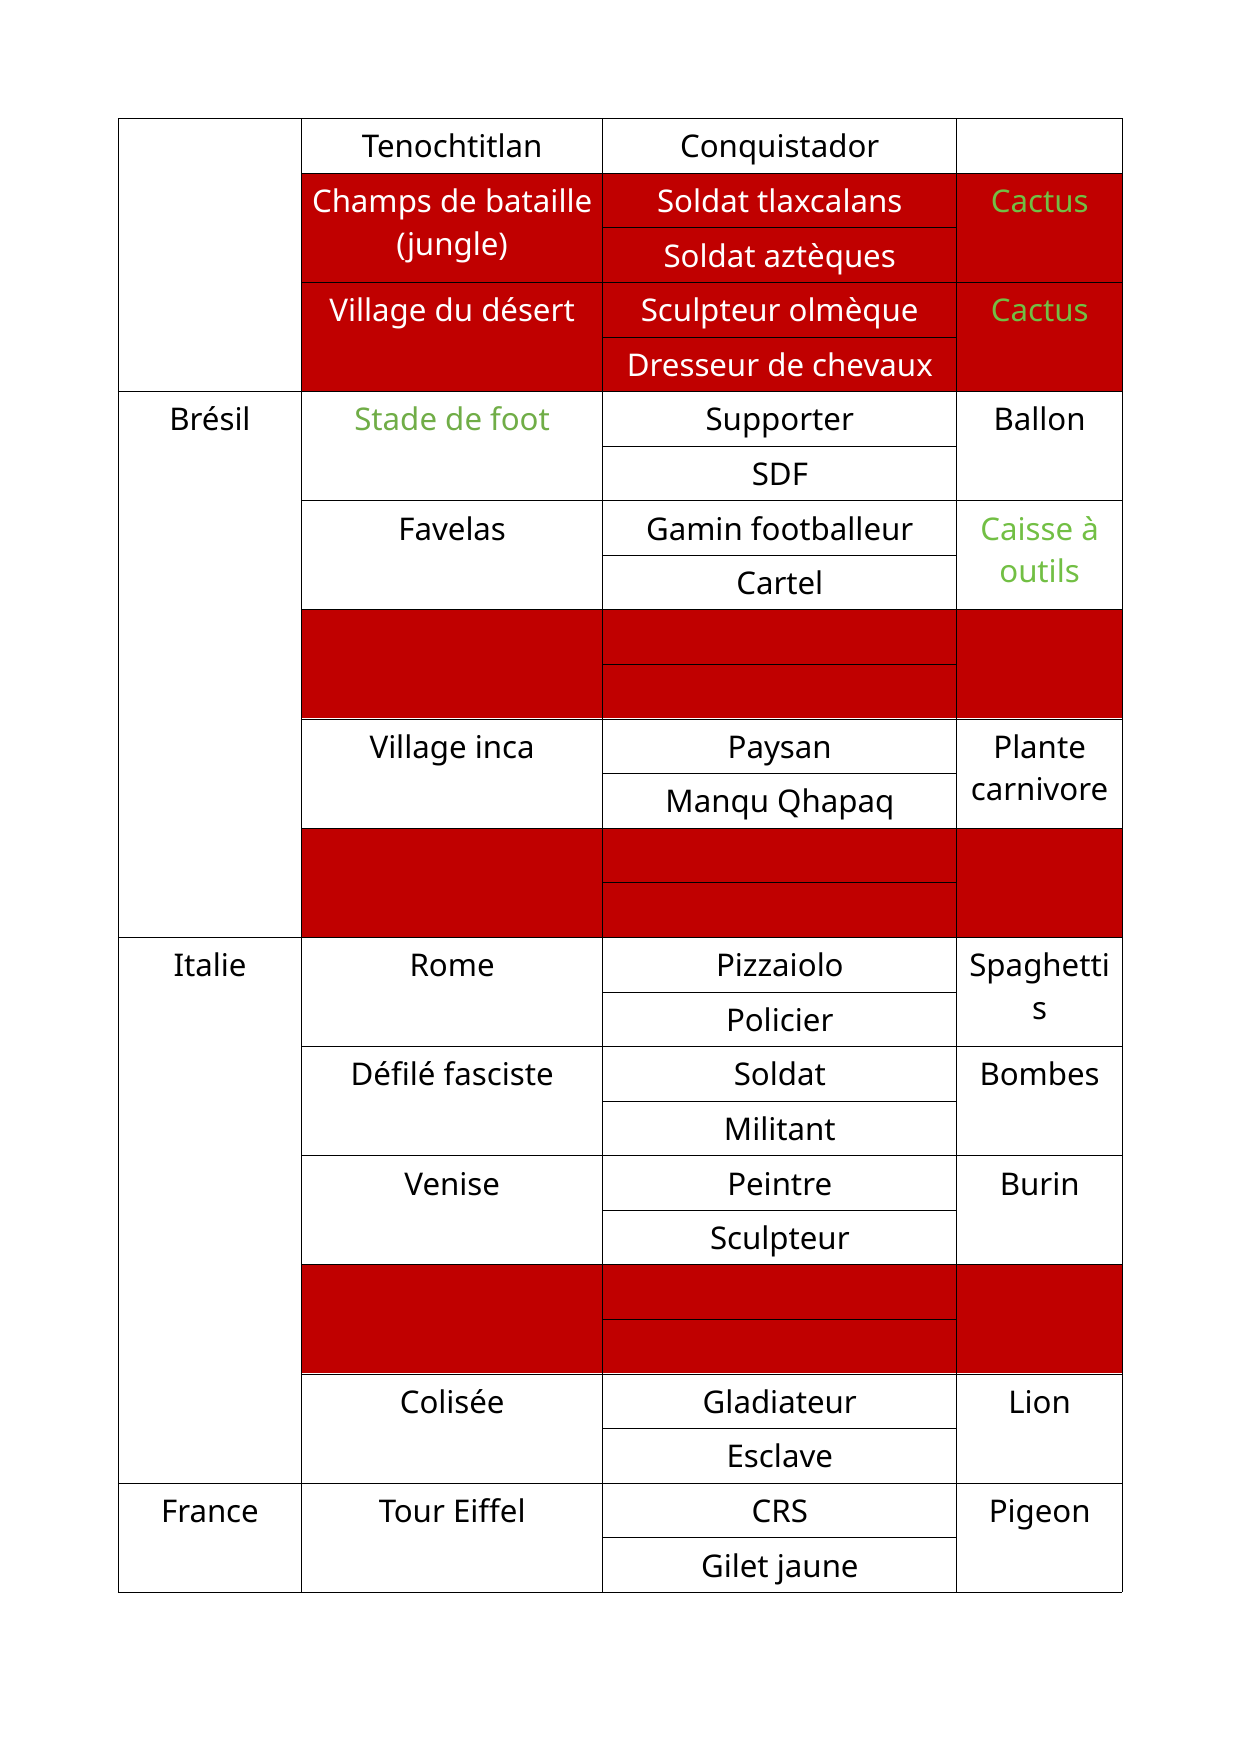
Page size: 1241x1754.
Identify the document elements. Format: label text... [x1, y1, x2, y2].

table_cell Lion [957, 1375, 1122, 1483]
table_cell Champs de bataille (jungle) [302, 174, 602, 282]
table_cell Paysan [603, 720, 956, 773]
table_cell [302, 829, 602, 937]
table_cell Plante carnivore [957, 720, 1122, 828]
table_cell [302, 1265, 602, 1373]
table_cell Sculpteur olmèque [603, 283, 956, 336]
table_cell Défilé fasciste [302, 1047, 602, 1155]
table_cell [957, 1265, 1122, 1373]
table_cell Brésil [119, 392, 301, 937]
table_cell Caisse à outils [957, 501, 1122, 609]
table_cell [603, 665, 956, 718]
table_cell Sculpteur [603, 1211, 956, 1264]
table_cell Village du désert [302, 283, 602, 391]
table_cell Gamin footballeur [603, 501, 956, 555]
table_cell Soldat aztèques [603, 228, 956, 282]
table_cell Gladiateur [603, 1375, 956, 1428]
table_cell [302, 610, 602, 718]
table_cell Cactus [957, 283, 1122, 391]
table_cell Stade de foot [302, 392, 602, 500]
table_cell Conquistador [603, 119, 956, 173]
table_cell Venise [302, 1156, 602, 1264]
table_cell Italie [119, 938, 301, 1483]
table_cell Village inca [302, 720, 602, 828]
table_cell Tour Eiffel [302, 1484, 602, 1592]
table_cell Militant [603, 1102, 956, 1155]
table_cell Gilet jaune [603, 1538, 956, 1592]
table_cell Soldat [603, 1047, 956, 1101]
table_cell [957, 829, 1122, 937]
table_cell [603, 829, 956, 882]
table_cell [603, 610, 956, 664]
table_cell Bombes [957, 1047, 1122, 1155]
table_cell Cartel [603, 556, 956, 609]
table_cell Colisée [302, 1375, 602, 1483]
table_cell Peintre [603, 1156, 956, 1210]
table_cell Soldat tlaxcalans [603, 174, 956, 227]
table_cell Cactus [957, 174, 1122, 282]
table_cell France [119, 1484, 301, 1592]
table_cell Tenochtitlan [302, 119, 602, 173]
table_cell [957, 610, 1122, 718]
table_cell Manqu Qhapaq [603, 774, 956, 828]
table_cell Burin [957, 1156, 1122, 1264]
table_cell Supporter [603, 392, 956, 446]
table_cell [603, 883, 956, 937]
table_cell [603, 1265, 956, 1319]
table_cell Pizzaiolo [603, 938, 956, 991]
table_cell Spaghettis [957, 938, 1122, 1046]
table_cell Rome [302, 938, 602, 1046]
table_cell [603, 1320, 956, 1373]
table_cell CRS [603, 1484, 956, 1537]
table_cell Dresseur de chevaux [603, 338, 956, 391]
table_cell Favelas [302, 501, 602, 609]
table_cell SDF [603, 447, 956, 500]
table_cell Esclave [603, 1429, 956, 1483]
table_cell [957, 119, 1122, 173]
table_cell Policier [603, 993, 956, 1046]
table_cell [119, 119, 301, 391]
table_cell Ballon [957, 392, 1122, 500]
table_cell Pigeon [957, 1484, 1122, 1592]
